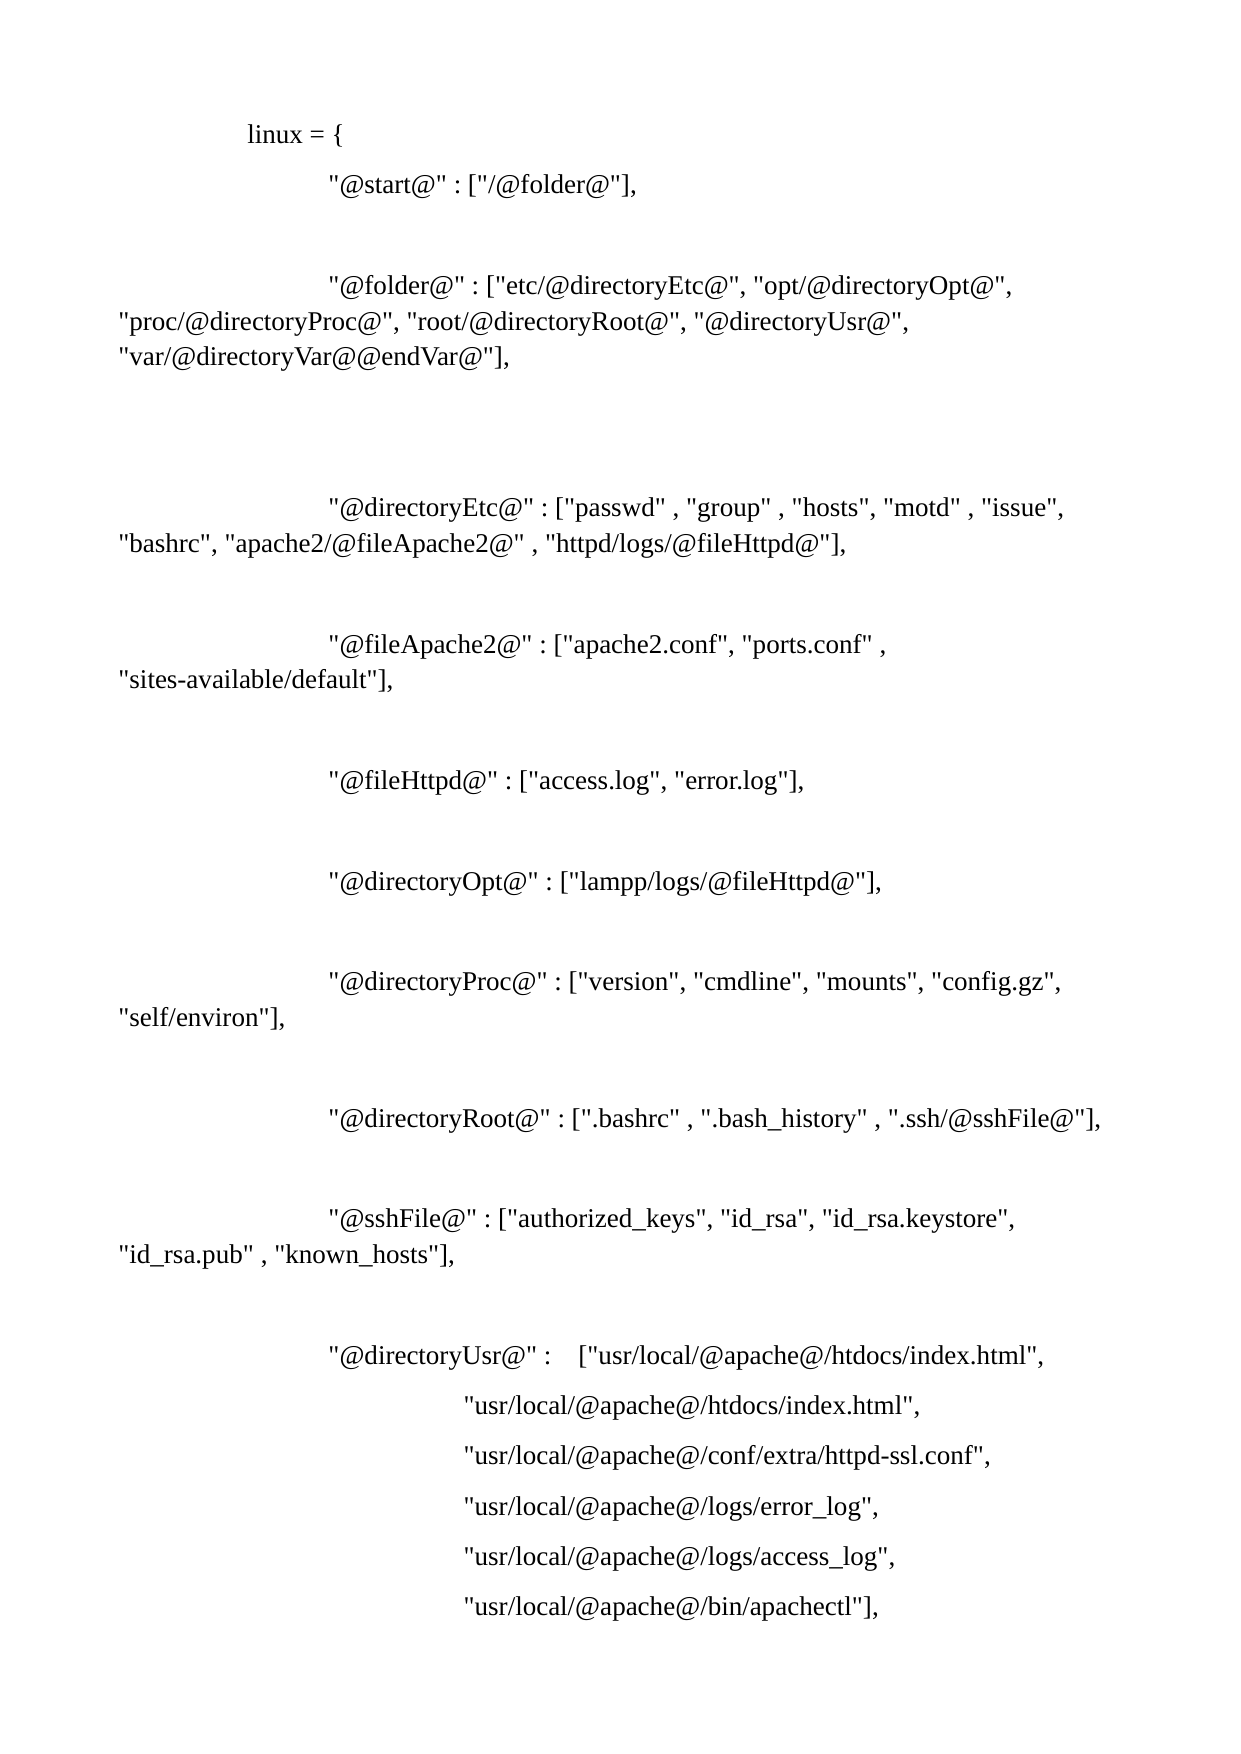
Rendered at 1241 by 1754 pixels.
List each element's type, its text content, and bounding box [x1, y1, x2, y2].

text "usr/local/@apache@/htdocs/index.html", [118, 1389, 1122, 1420]
text "usr/local/@apache@/conf/extra/httpd-ssl.conf", [118, 1439, 1122, 1471]
text "@directoryUsr@" : ["usr/local/@apache@/htdocs/index.html", [118, 1339, 1122, 1370]
text "@directoryRoot@" : [".bashrc" , ".bash_history" , ".ssh/@sshFile@"], [118, 1102, 1122, 1133]
text "@fileApache2@" : ["apache2.conf", "ports.conf" , "sites-available/default"], [118, 628, 1122, 695]
text linux = { [118, 118, 1122, 149]
text "@directoryProc@" : ["version", "cmdline", "mounts", "config.gz", "self/environ"], [118, 965, 1122, 1032]
text "usr/local/@apache@/logs/access_log", [118, 1540, 1122, 1571]
text "@folder@" : ["etc/@directoryEtc@", "opt/@directoryOpt@", "proc/@directoryProc@", "root/@directoryRoot@", "@directoryUsr@", "var/@directoryVar@@endVar@"], [118, 269, 1122, 372]
text "@start@" : ["/@folder@"], [118, 168, 1122, 199]
text "@fileHttpd@" : ["access.log", "error.log"], [118, 764, 1122, 795]
text "@directoryOpt@" : ["lampp/logs/@fileHttpd@"], [118, 865, 1122, 896]
text "usr/local/@apache@/bin/apachectl"], [118, 1590, 1122, 1621]
text "@directoryEtc@" : ["passwd" , "group" , "hosts", "motd" , "issue", "bashrc", "apache2/@fileApache2@" , "httpd/logs/@fileHttpd@"], [118, 491, 1122, 558]
text "@sshFile@" : ["authorized_keys", "id_rsa", "id_rsa.keystore", "id_rsa.pub" , "known_hosts"], [118, 1202, 1122, 1269]
text "usr/local/@apache@/logs/error_log", [118, 1490, 1122, 1521]
